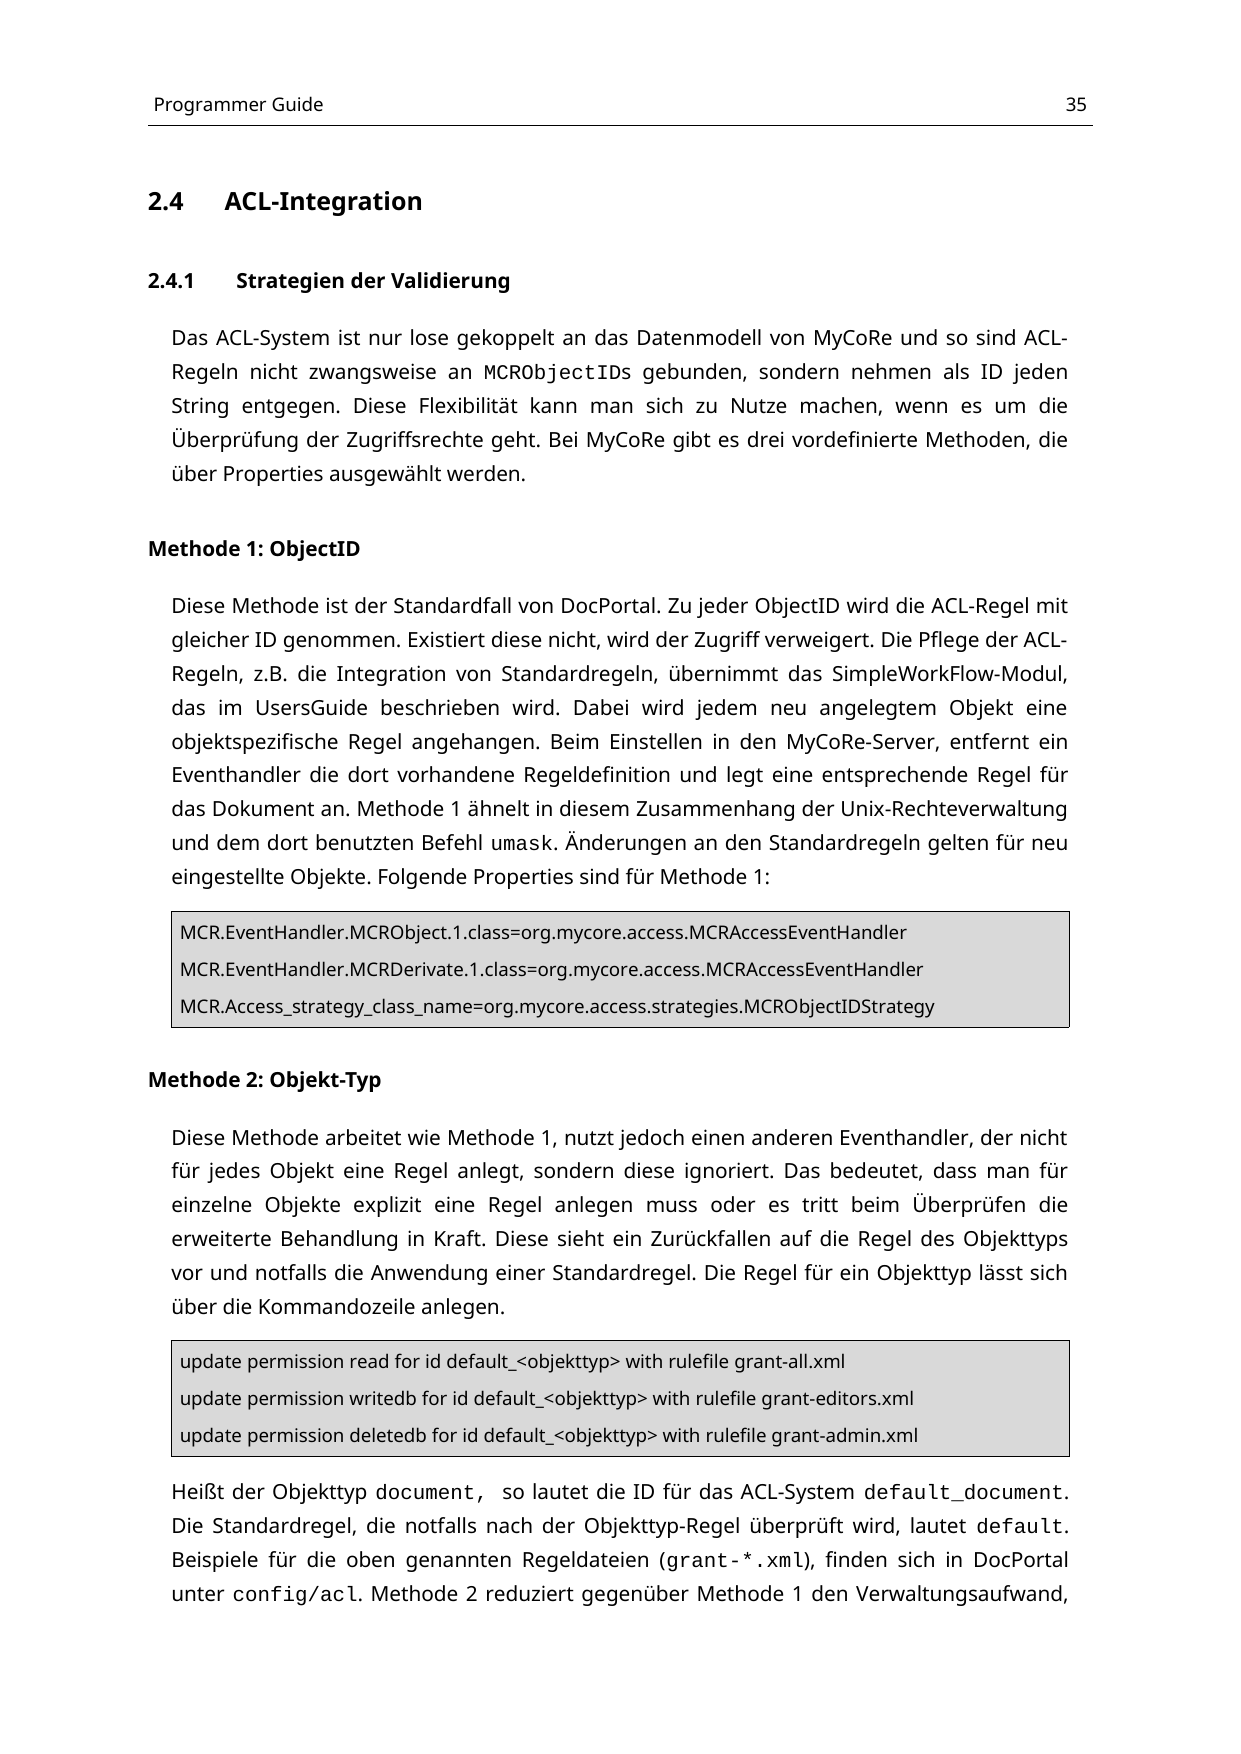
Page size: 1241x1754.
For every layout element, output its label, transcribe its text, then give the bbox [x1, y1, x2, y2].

text update permission read for id default_<objekttyp> with rulefile grant-all.xml [172, 1341, 1069, 1374]
text update permission writedb for id default_<objekttyp> with rulefile grant-editors.xml [172, 1377, 1069, 1411]
subtitle Methode 2: Objekt-Typ [148, 1065, 1093, 1093]
text MCR.EventHandler.MCRObject.1.class=org.mycore.access.MCRAccessEventHandler [172, 912, 1069, 945]
text Das ACL-System ist nur lose gekoppelt an das Datenmodell von MyCoRe und so sind ACL-Regeln nicht zwangsweise an MCRObjectIDs gebunden, sondern nehmen als ID jeden String entgegen. Diese Flexibilität kann man sich zu Nutze machen, wenn es um die Überprüfung der Zugriffsrechte geht. Bei MyCoRe gibt es drei vordefinierte Methoden, die über Properties ausgewählt werden. [171, 323, 1069, 487]
subtitle Methode 1: ObjectID [148, 534, 1093, 562]
text Heißt der Objekttyp document, so lautet die ID für das ACL-System default_document. Die Standardregel, die notfalls nach der Objekttyp-Regel überprüft wird, lautet default. Beispiele für die oben genannten Regeldateien (grant-*.xml), finden sich in DocPortal unter config/acl. Methode 2 reduziert gegenüber Methode 1 den Verwaltungsaufwand, [171, 1477, 1069, 1608]
text update permission deletedb for id default_<objekttyp> with rulefile grant-admin.xml [172, 1414, 1069, 1456]
subtitle ACL-Integration [148, 184, 1093, 218]
text Diese Methode arbeitet wie Methode 1, nutzt jedoch einen anderen Eventhandler, der nicht für jedes Objekt eine Regel anlegt, sondern diese ignoriert. Das bedeutet, dass man für einzelne Objekte explizit eine Regel anlegen muss oder es tritt beim Überprüfen die erweiterte Behandlung in Kraft. Diese sieht ein Zurückfallen auf die Regel des Objekttyps vor und notfalls die Anwendung einer Standardregel. Die Regel für ein Objekttyp lässt sich über die Kommandozeile anlegen. [171, 1123, 1069, 1320]
subtitle Strategien der Validierung [148, 266, 1093, 294]
text MCR.Access_strategy_class_name=org.mycore.access.strategies.MCRObjectIDStrategy [172, 985, 1069, 1027]
text MCR.EventHandler.MCRDerivate.1.class=org.mycore.access.MCRAccessEventHandler [172, 948, 1069, 982]
text Diese Methode ist der Standardfall von DocPortal. Zu jeder ObjectID wird die ACL-Regel mit gleicher ID genommen. Existiert diese nicht, wird der Zugriff verweigert. Die Pflege der ACL-Regeln, z.B. die Integration von Standardregeln, übernimmt das SimpleWorkFlow-Modul, das im UsersGuide beschrieben wird. Dabei wird jedem neu angelegtem Objekt eine objektspezifische Regel angehangen. Beim Einstellen in den MyCoRe-Server, entfernt ein Eventhandler die dort vorhandene Regeldefinition und legt eine entsprechende Regel für das Dokument an. Methode 1 ähnelt in diesem Zusammenhang der Unix-Rechteverwaltung und dem dort benutzten Befehl umask. Änderungen an den Standardregeln gelten für neu eingestellte Objekte. Folgende Properties sind für Methode 1: [171, 591, 1069, 891]
